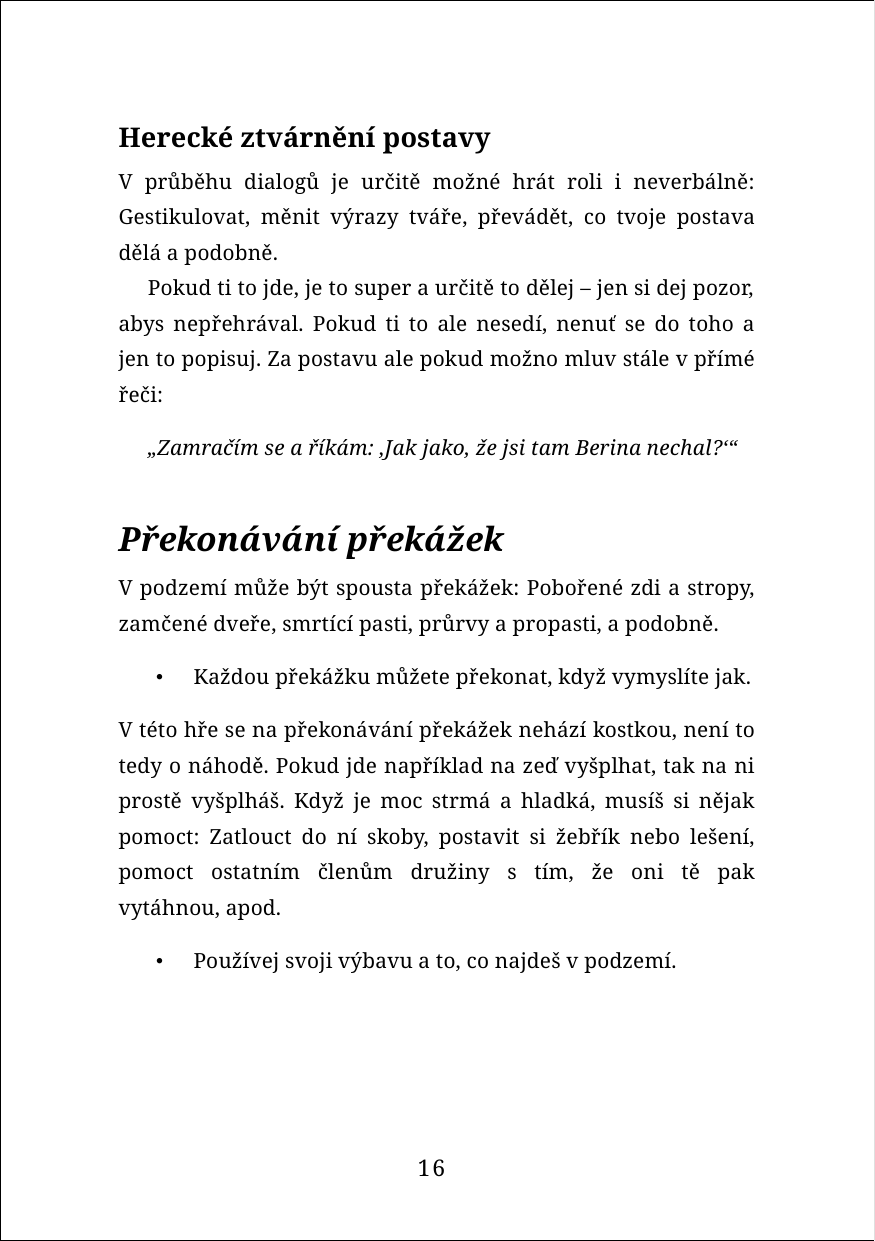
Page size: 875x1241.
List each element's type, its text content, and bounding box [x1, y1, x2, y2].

text „Zamračím se a říkám: ‚Jak jako, že jsi tam Berina nechal?‘“ [118, 433, 756, 462]
subtitle Překonávání překážek [118, 516, 756, 561]
text V podzemí může být spousta překážek: Pobořené zdi a stropy, zamčené dveře, smrtící pasti, průrvy a propasti, a podobně. [118, 573, 756, 637]
text V průběhu dialogů je určitě možné hrát roli i neverbálně: Gestikulovat, měnit výrazy tváře, převádět, co tvoje postava dělá a podobně. Pokud ti to jde, je to super a určitě to dělej – jen si dej pozor, abys nepřehrával. Pokud ti to ale nesedí, nenuť se do toho a jen to popisuj. Za postavu ale pokud možno mluv stále v přímé řeči: [118, 167, 756, 408]
subtitle Herecké ztvárnění postavy [118, 118, 756, 155]
text V této hře se na překonávání překážek nehází kostkou, není to tedy o náhodě. Pokud jde například na zeď vyšplhat, tak na ni prostě vyšplháš. Když je moc strmá a hladká, musíš si nějak pomoct: Zatlouct do ní skoby, postavit si žebřík nebo lešení, pomoct ostatním členům družiny s tím, že oni tě pak vytáhnou, apod. [118, 715, 756, 921]
list Každou překážku můžete překonat, když vymyslíte jak. [156, 662, 756, 690]
list Používej svoji výbavu a to, co najdeš v podzemí. [156, 946, 756, 974]
